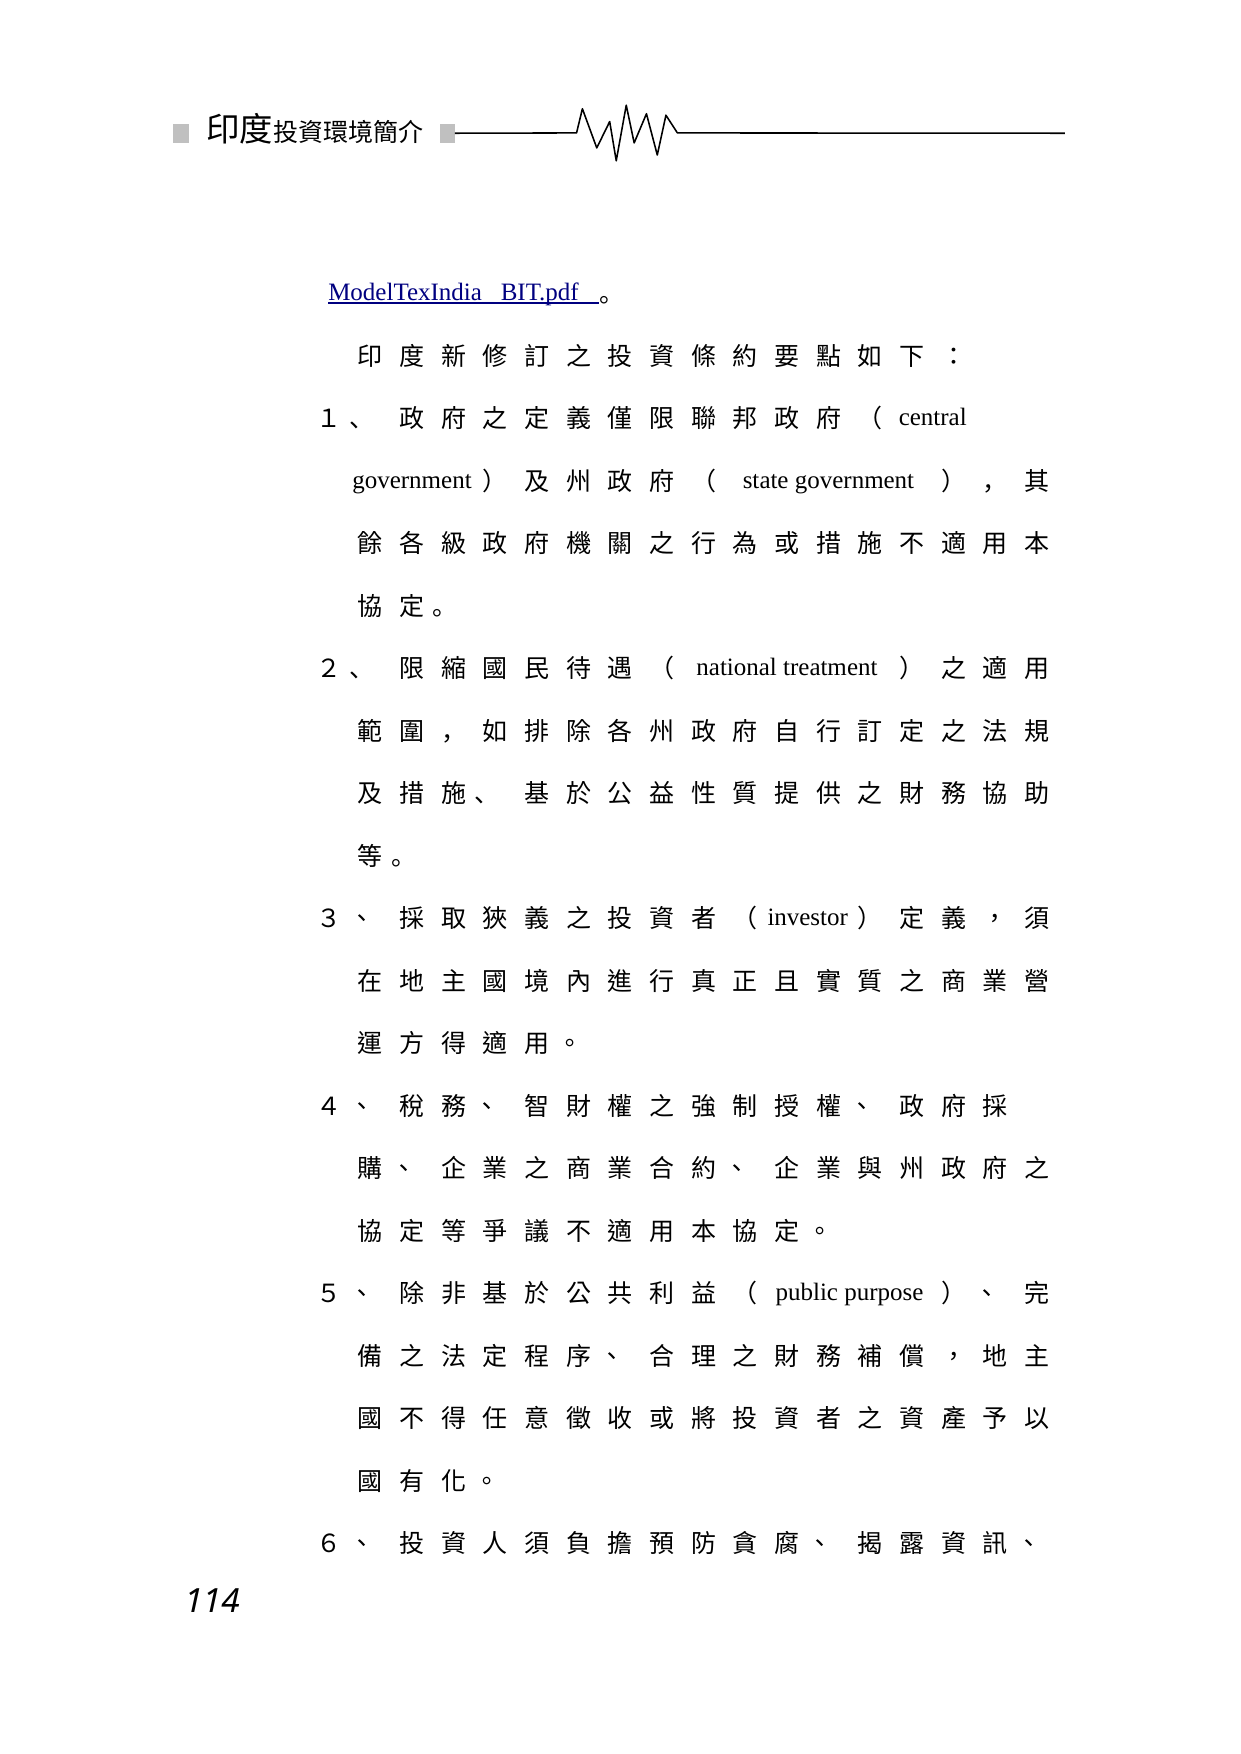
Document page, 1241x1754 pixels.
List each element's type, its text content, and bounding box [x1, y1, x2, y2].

text ３、採取狹義之投資者（investor）定義，須在地主國境內進行真正且實質之商業營運方得適用。 [281, 875, 1058, 1063]
text ６、投資人須負擔預防貪腐、揭露資訊、 [281, 1500, 1058, 1563]
text 印度新修訂之投資條約要點如下： [281, 313, 1058, 375]
text ModelTexIndia_ BIT.pdf。 [281, 250, 1058, 313]
text ４、稅務、智財權之強制授權、政府採購、企業之商業合約、企業與州政府之協定等爭議不適用本協定。 [281, 1063, 1058, 1250]
text ５、除非基於公共利益（public purpose）、完備之法定程序、合理之財務補償，地主國不得任意徵收或將投資者之資產予以國有化。 [281, 1250, 1058, 1500]
text １、政府之定義僅限聯邦政府（central government）及州政府（state government），其餘各級政府機關之行為或措施不適用本協定。 [281, 375, 1058, 625]
text ２、限縮國民待遇（national treatment）之適用範圍，如排除各州政府自行訂定之法規及措施、基於公益性質提供之財務協助等。 [281, 625, 1058, 875]
